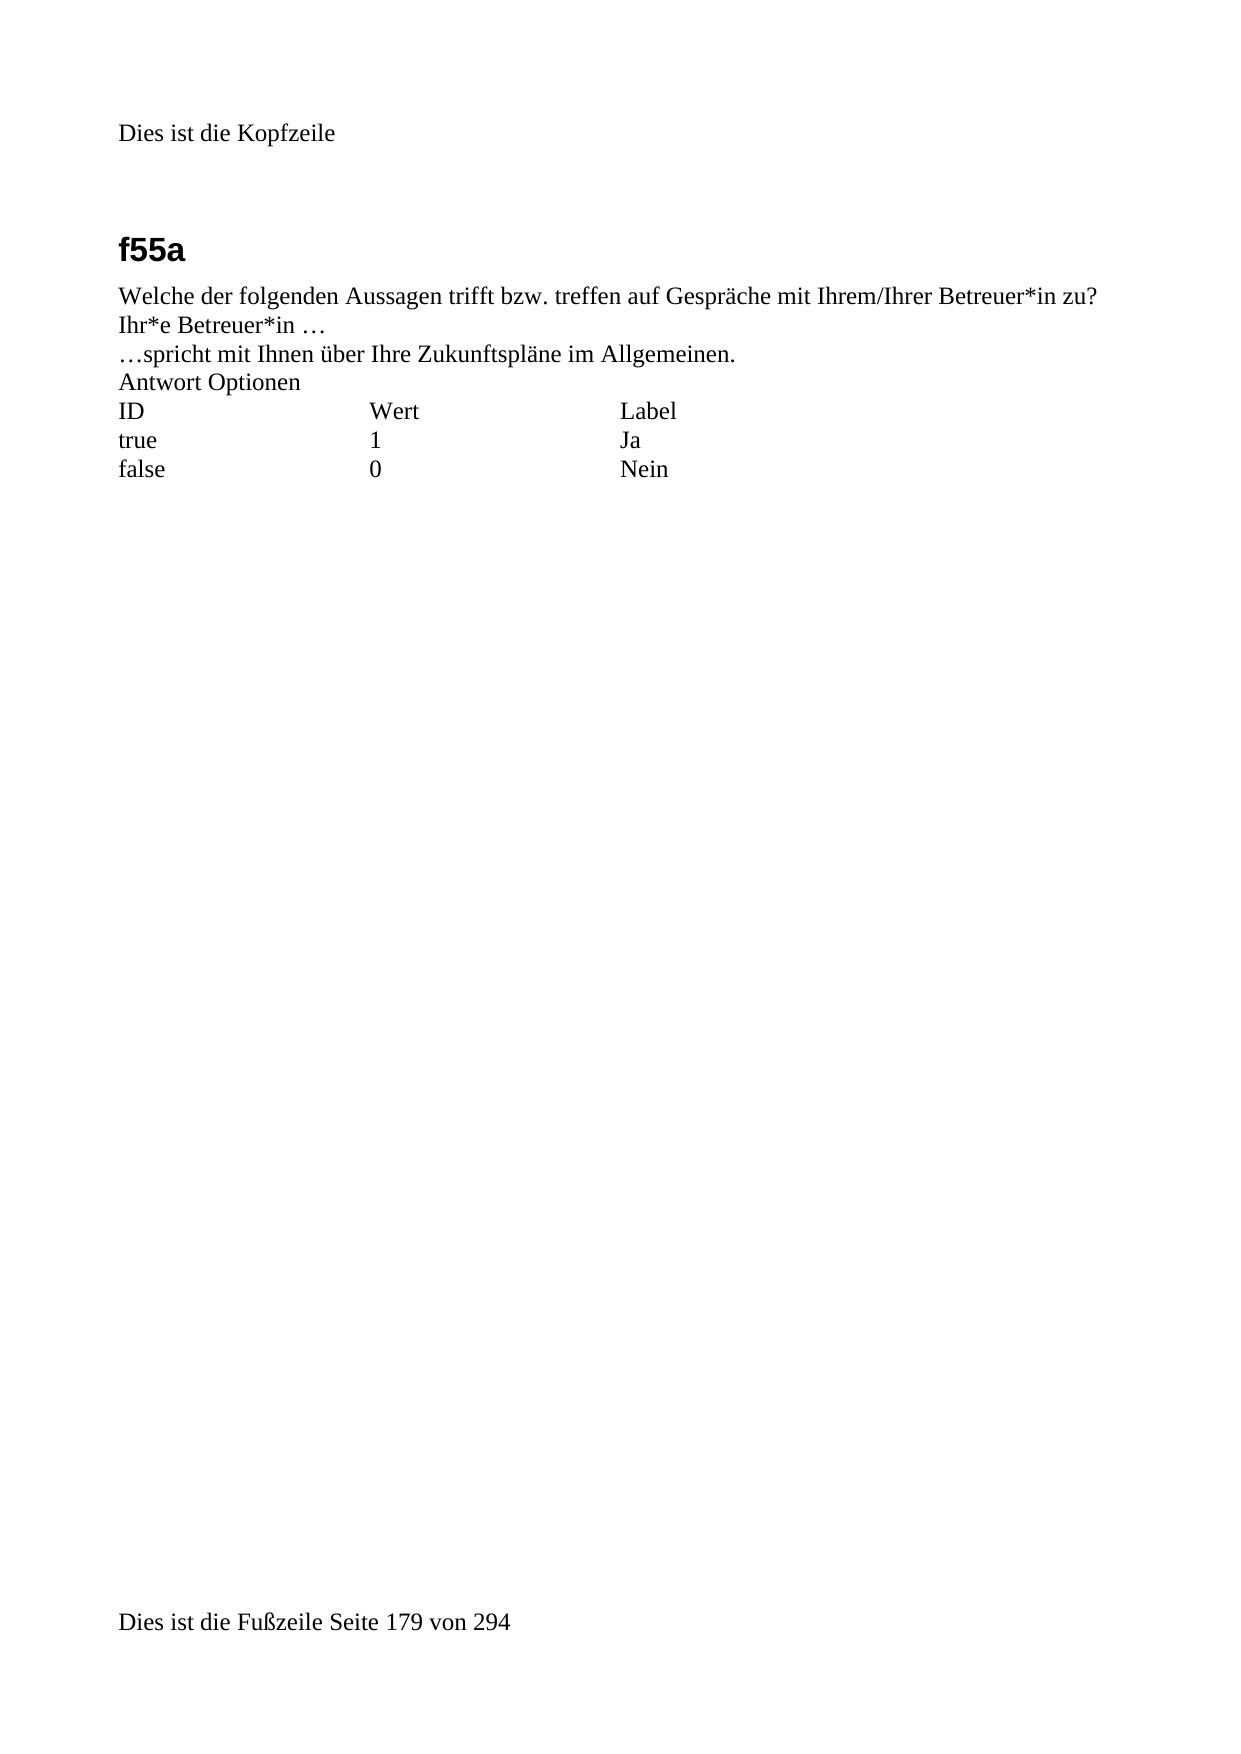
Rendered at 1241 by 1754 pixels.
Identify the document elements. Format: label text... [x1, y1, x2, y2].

text Welche der folgenden Aussagen trifft bzw. treffen auf Gespräche mit Ihrem/Ihrer Betreuer*in zu? [118, 281, 1122, 310]
table_header ID [118, 396, 369, 425]
table_cell Nein [620, 454, 871, 482]
table_cell 1 [369, 425, 620, 454]
text Ihr*e Betreuer*in … [118, 310, 1122, 339]
table_header Wert [369, 396, 620, 425]
table_cell Ja [620, 425, 871, 454]
table_cell true [118, 425, 369, 454]
table_cell false [118, 454, 369, 482]
text …spricht mit Ihnen über Ihre Zukunftspläne im Allgemeinen. [118, 339, 1122, 367]
table_header Label [620, 396, 871, 425]
text Antwort Optionen [118, 367, 1122, 396]
subtitle f55a [118, 230, 1122, 269]
table_cell 0 [369, 454, 620, 482]
